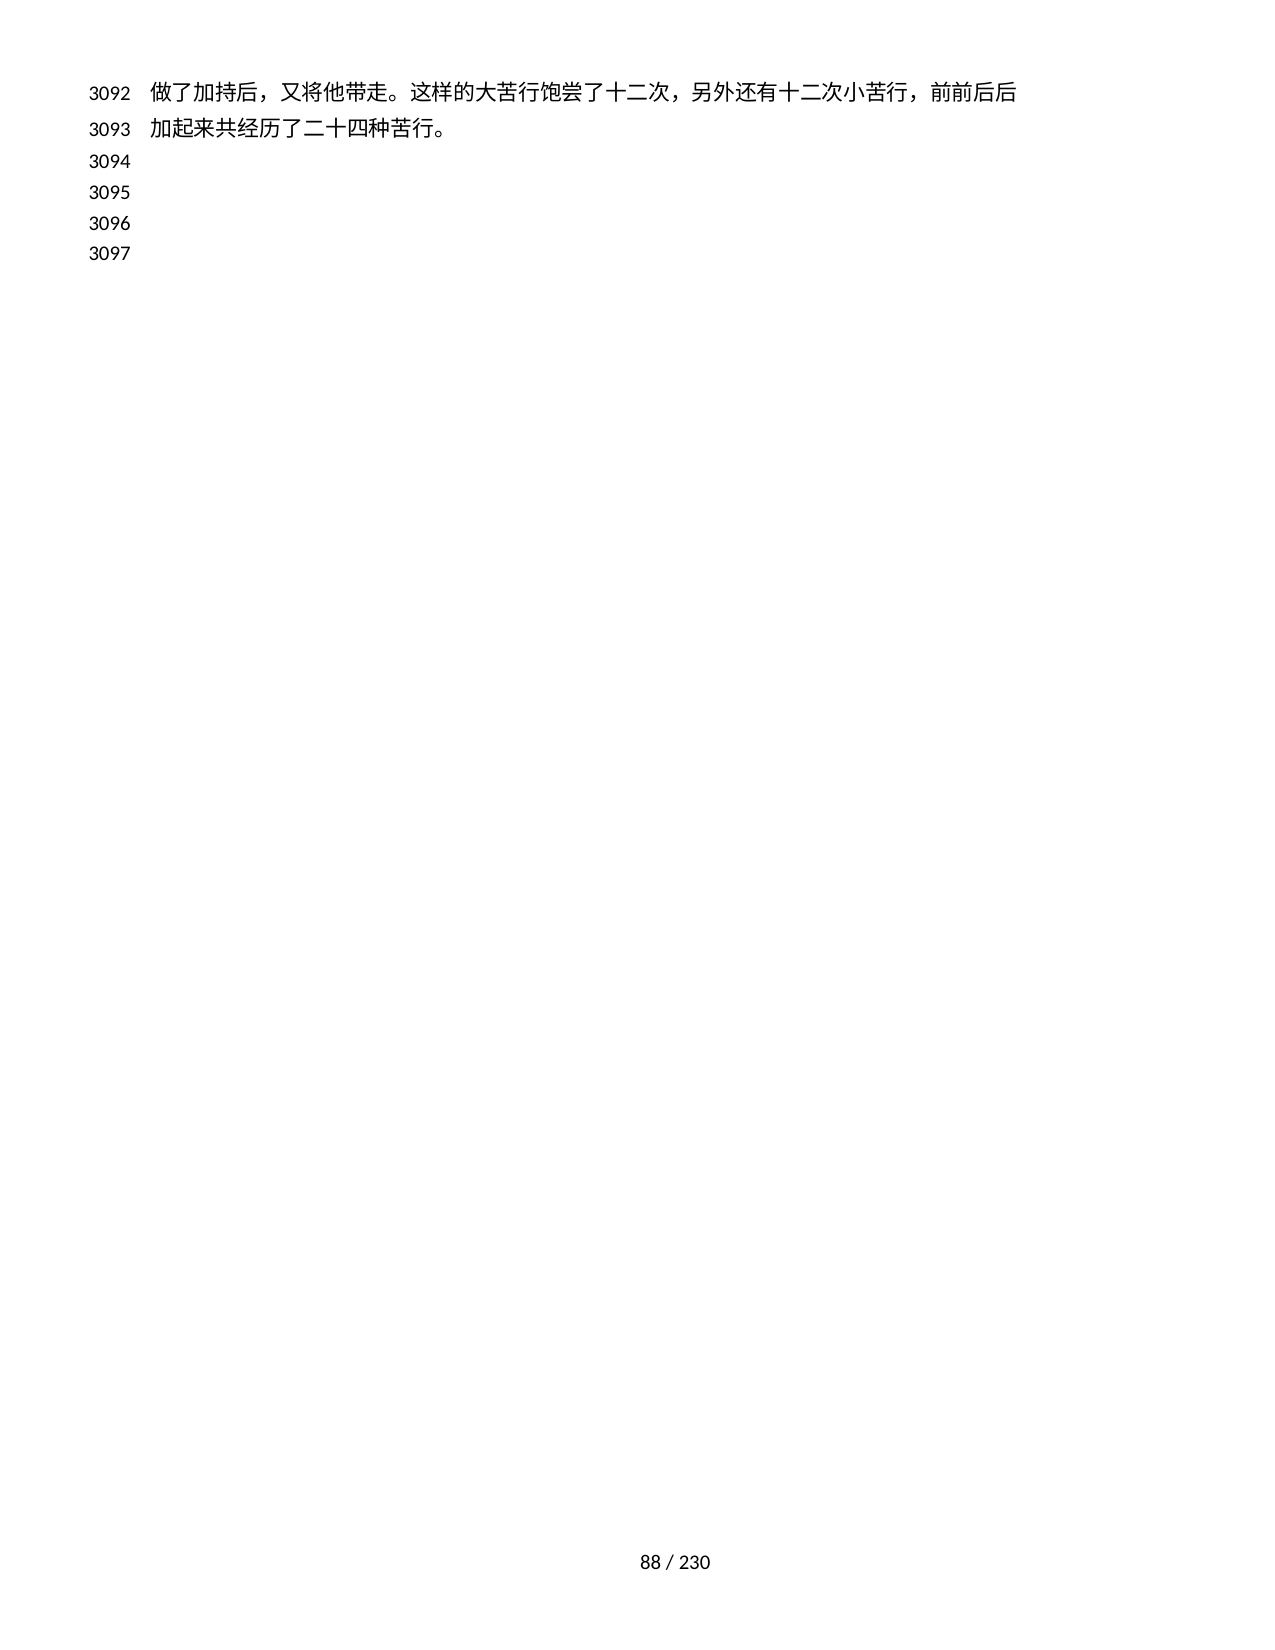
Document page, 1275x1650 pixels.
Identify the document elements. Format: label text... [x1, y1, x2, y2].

text 做了加持后，又将他带走。这样的大苦行饱尝了十二次，另外还有十二次小苦行，前前后后 [150, 75, 1200, 107]
text 加起来共经历了二十四种苦行。 [150, 111, 1200, 143]
